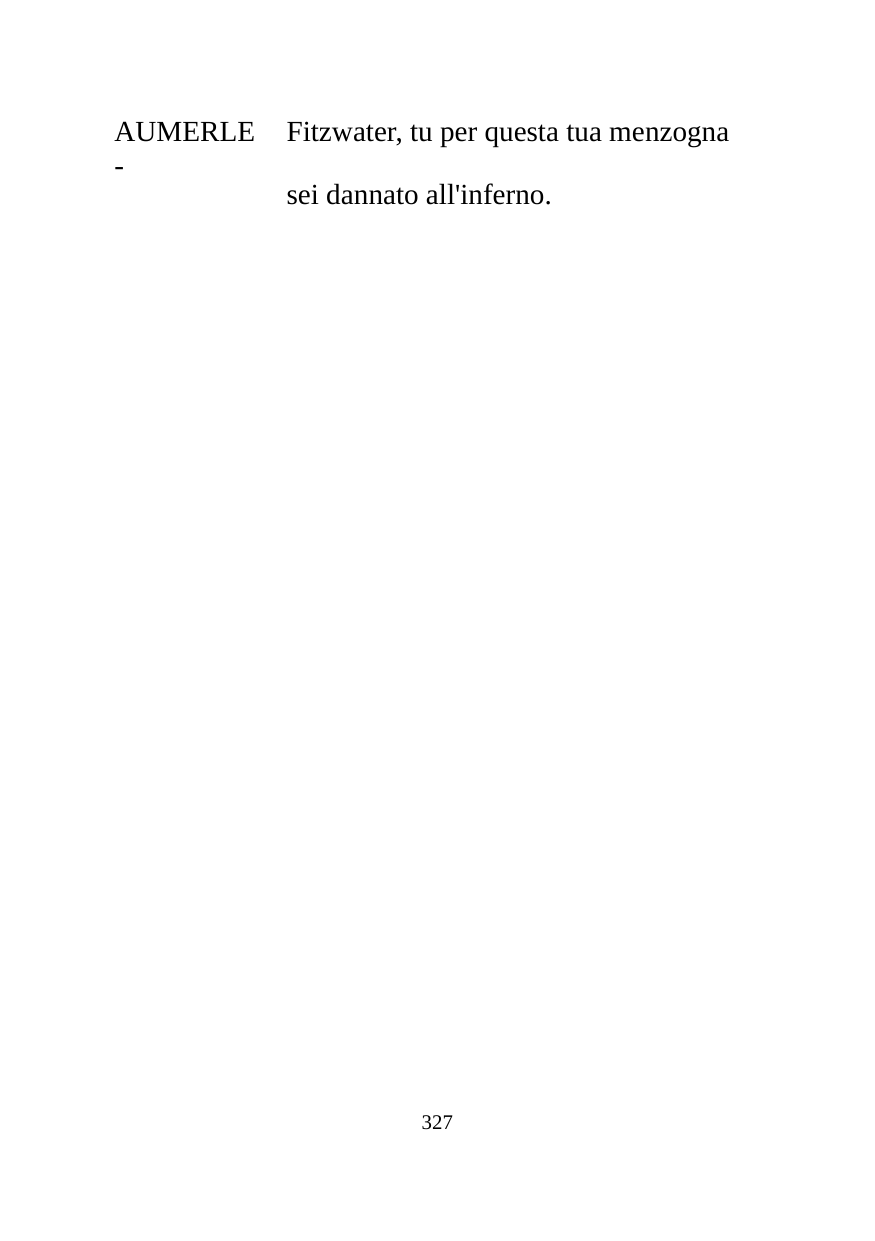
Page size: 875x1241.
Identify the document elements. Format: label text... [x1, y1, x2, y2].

table_cell Fitzwater, tu per questa tua menzogna sei dannato all'inferno. [279, 106, 768, 374]
table_cell AUMERLE - [106, 106, 279, 374]
